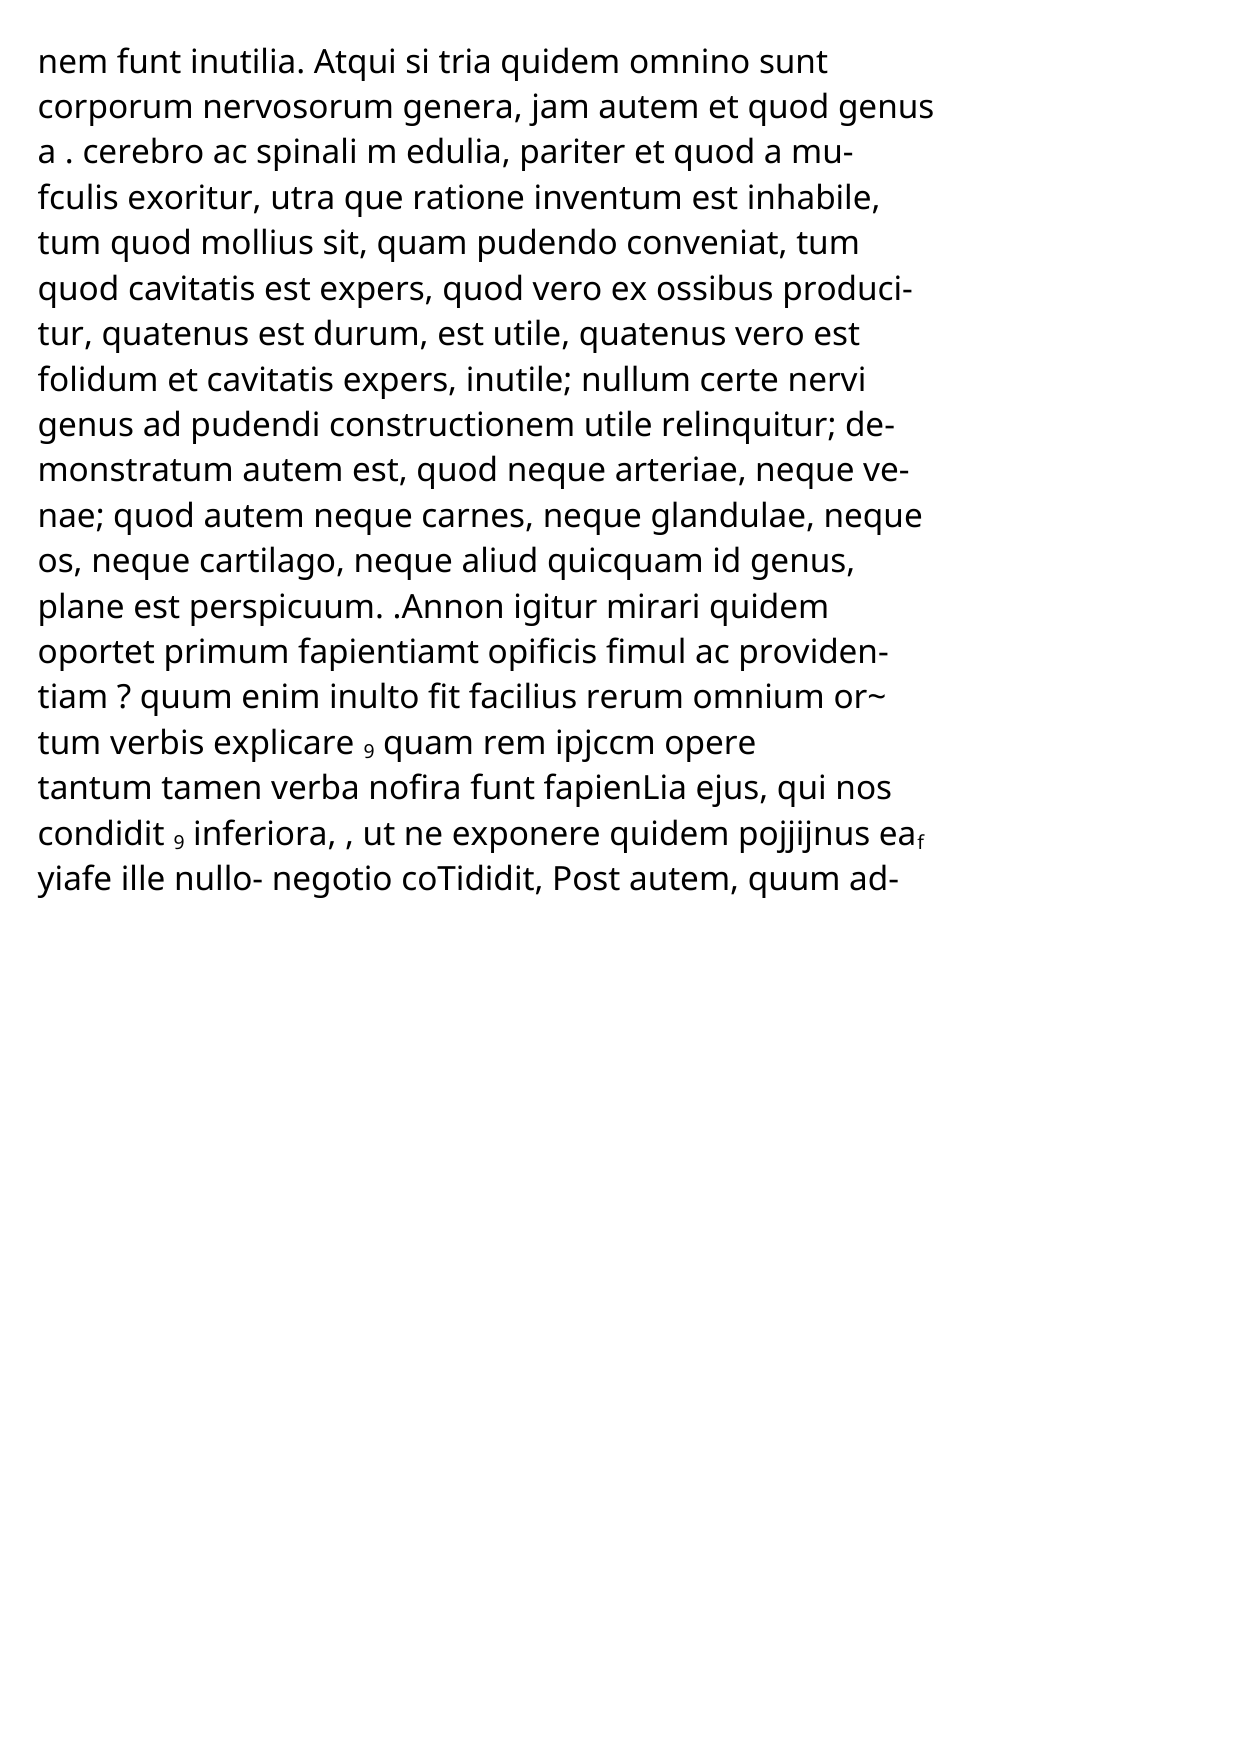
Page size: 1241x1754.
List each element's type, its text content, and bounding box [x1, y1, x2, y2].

text nem funt inutilia. Atqui si tria quidem omnino sunt corporum nervosorum genera, jam autem et quod genus a . cerebro ac spinali m edulia, pariter et quod a mu- fculis exoritur, utra que ratione inventum est inhabile, tum quod mollius sit, quam pudendo conveniat, tum quod cavitatis est expers, quod vero ex ossibus produci- tur, quatenus est durum, est utile, quatenus vero est folidum et cavitatis expers, inutile; nullum certe nervi genus ad pudendi constructionem utile relinquitur; de- monstratum autem est, quod neque arteriae, neque ve- nae; quod autem neque carnes, neque glandulae, neque os, neque cartilago, neque aliud quicquam id genus, plane est perspicuum. .Annon igitur mirari quidem oportet primum fapientiamt opificis fimul ac providen- tiam ? quum enim inulto fit facilius rerum omnium or~ tum verbis explicare 9 quam rem ipjccm opere [37, 37, 1203, 764]
text tantum tamen verba nofira funt fapienLia ejus, qui nos condidit 9 inferiora, , ut ne exponere quidem pojjijnus eaf yiafe ille nullo- negotio coTididit, Post autem, quum ad- [37, 764, 1203, 900]
